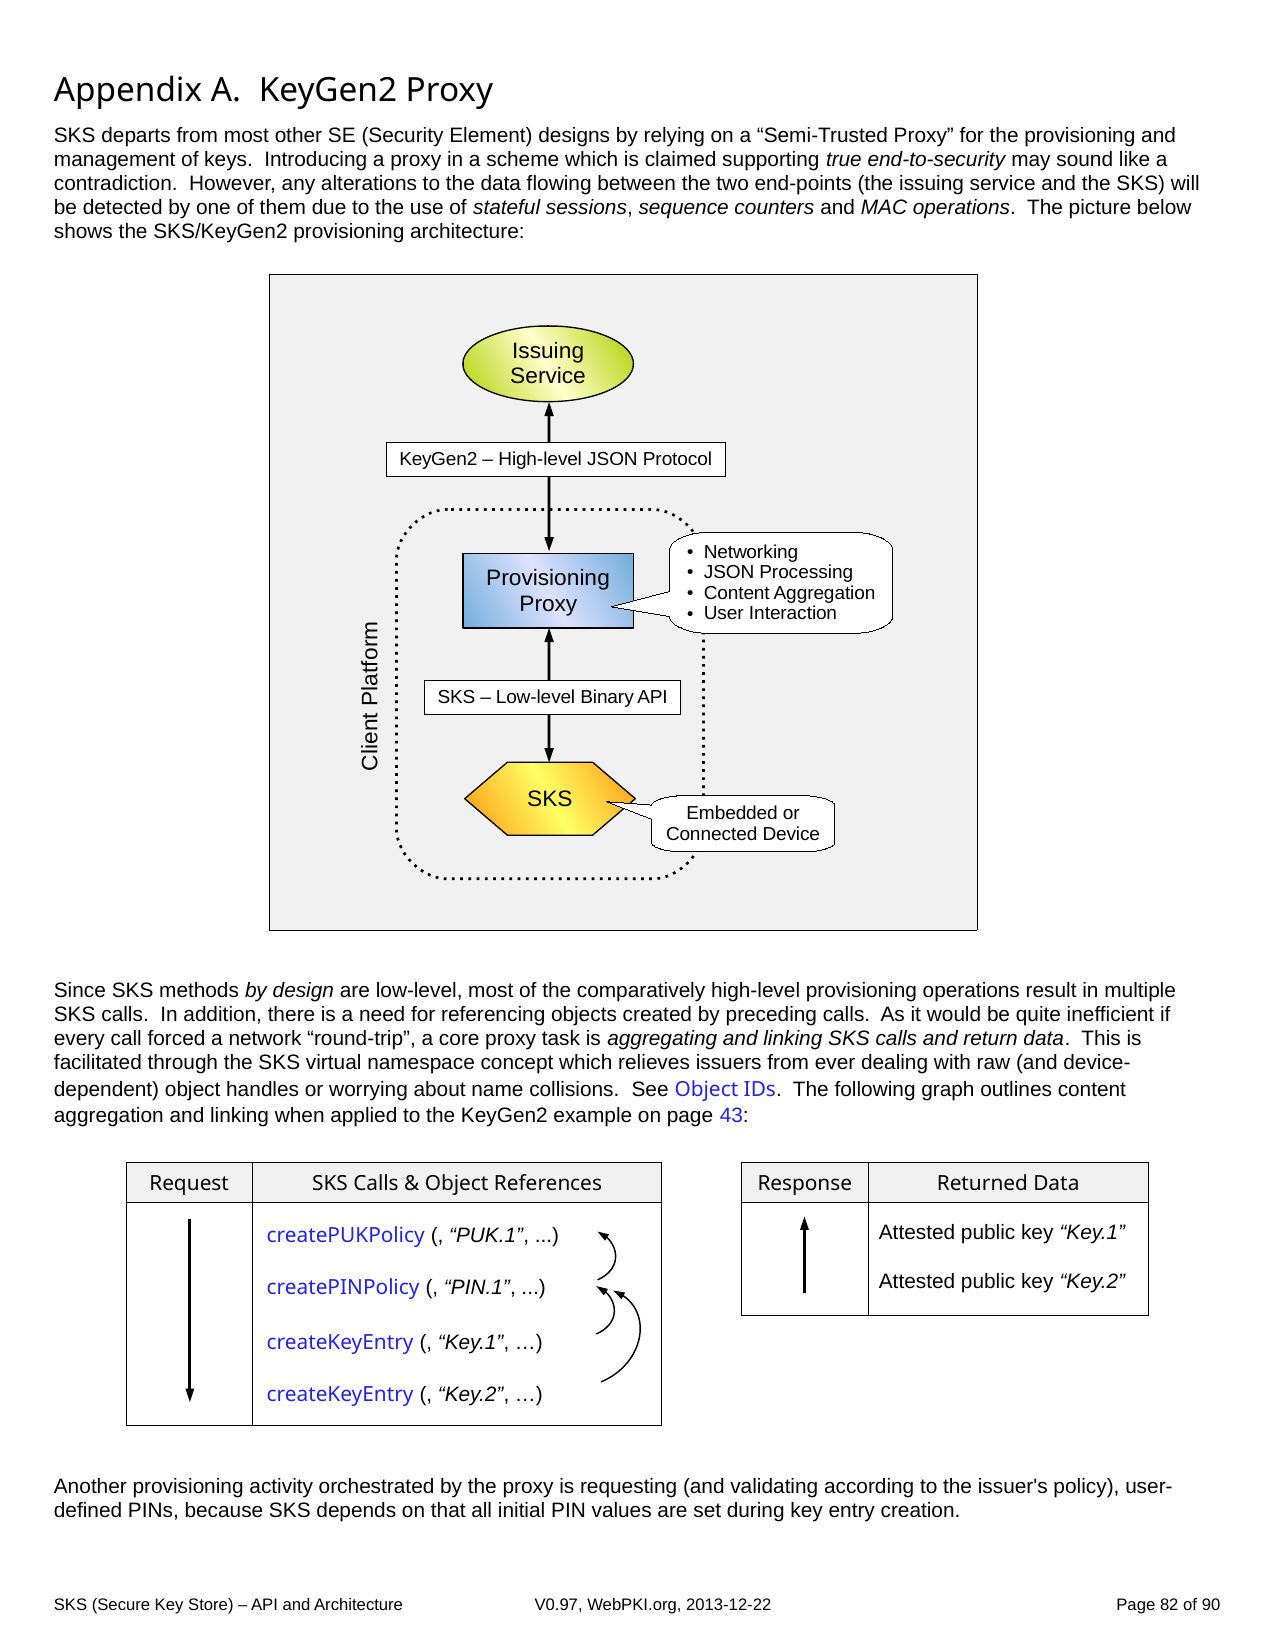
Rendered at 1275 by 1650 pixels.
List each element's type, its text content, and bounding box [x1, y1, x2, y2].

table_header Request [127, 1163, 252, 1202]
table_cell createPINPolicy (, “PIN.1”, ...) [253, 1260, 582, 1315]
table_cell Attested public key “Key.2” [869, 1260, 1148, 1315]
text Since SKS methods by design are low-level, most of the comparatively high-level provisioning operations result in multiple SKS calls. In addition, there is a need for referencing objects created by preceding calls. As it would be quite inefficient if every call forced a network “round-trip”, a core proxy task is aggregating and linking SKS calls and return data. This is facilitated through the SKS virtual namespace concept which relieves issuers from ever dealing with raw (and device-dependent) object handles or worrying about name collisions. See Object IDs. The following graph outlines content aggregation and linking when applied to the KeyGen2 example on page 37: [54, 978, 1221, 1127]
table_cell [127, 1203, 252, 1425]
table_cell createKeyEntry (, “Key.1”, …) [253, 1315, 582, 1367]
table_cell createPUKPolicy (, “PUK.1”, ...) [253, 1203, 582, 1260]
subtitle KeyGen2 Proxy [54, 66, 1221, 111]
table_cell createKeyEntry (, “Key.2”, …) [253, 1368, 582, 1425]
table_header Response [742, 1163, 868, 1202]
table_cell [742, 1203, 868, 1315]
table_cell [582, 1203, 661, 1425]
table_cell Attested public key “Key.1” [869, 1203, 1148, 1260]
table_cell [741, 1316, 868, 1425]
text Another provisioning activity orchestrated by the proxy is requesting (and validating according to the issuer's policy), user-defined PINs, because SKS depends on that all initial PIN values are set during key entry creation. [54, 1473, 1221, 1521]
table_header [662, 1162, 741, 1425]
table_header Returned Data [869, 1163, 1148, 1202]
table_cell [868, 1316, 1148, 1425]
table_header SKS Calls & Object References [253, 1163, 661, 1202]
text SKS departs from most other SE (Security Element) designs by relying on a “Semi-Trusted Proxy” for the provisioning and management of keys. Introducing a proxy in a scheme which is claimed supporting true end-to-security may sound like a contradiction. However, any alterations to the data flowing between the two end-points (the issuing service and the SKS) will be detected by one of them due to the use of stateful sessions, sequence counters and MAC operations. The picture below shows the SKS/KeyGen2 provisioning architecture: [54, 123, 1221, 243]
